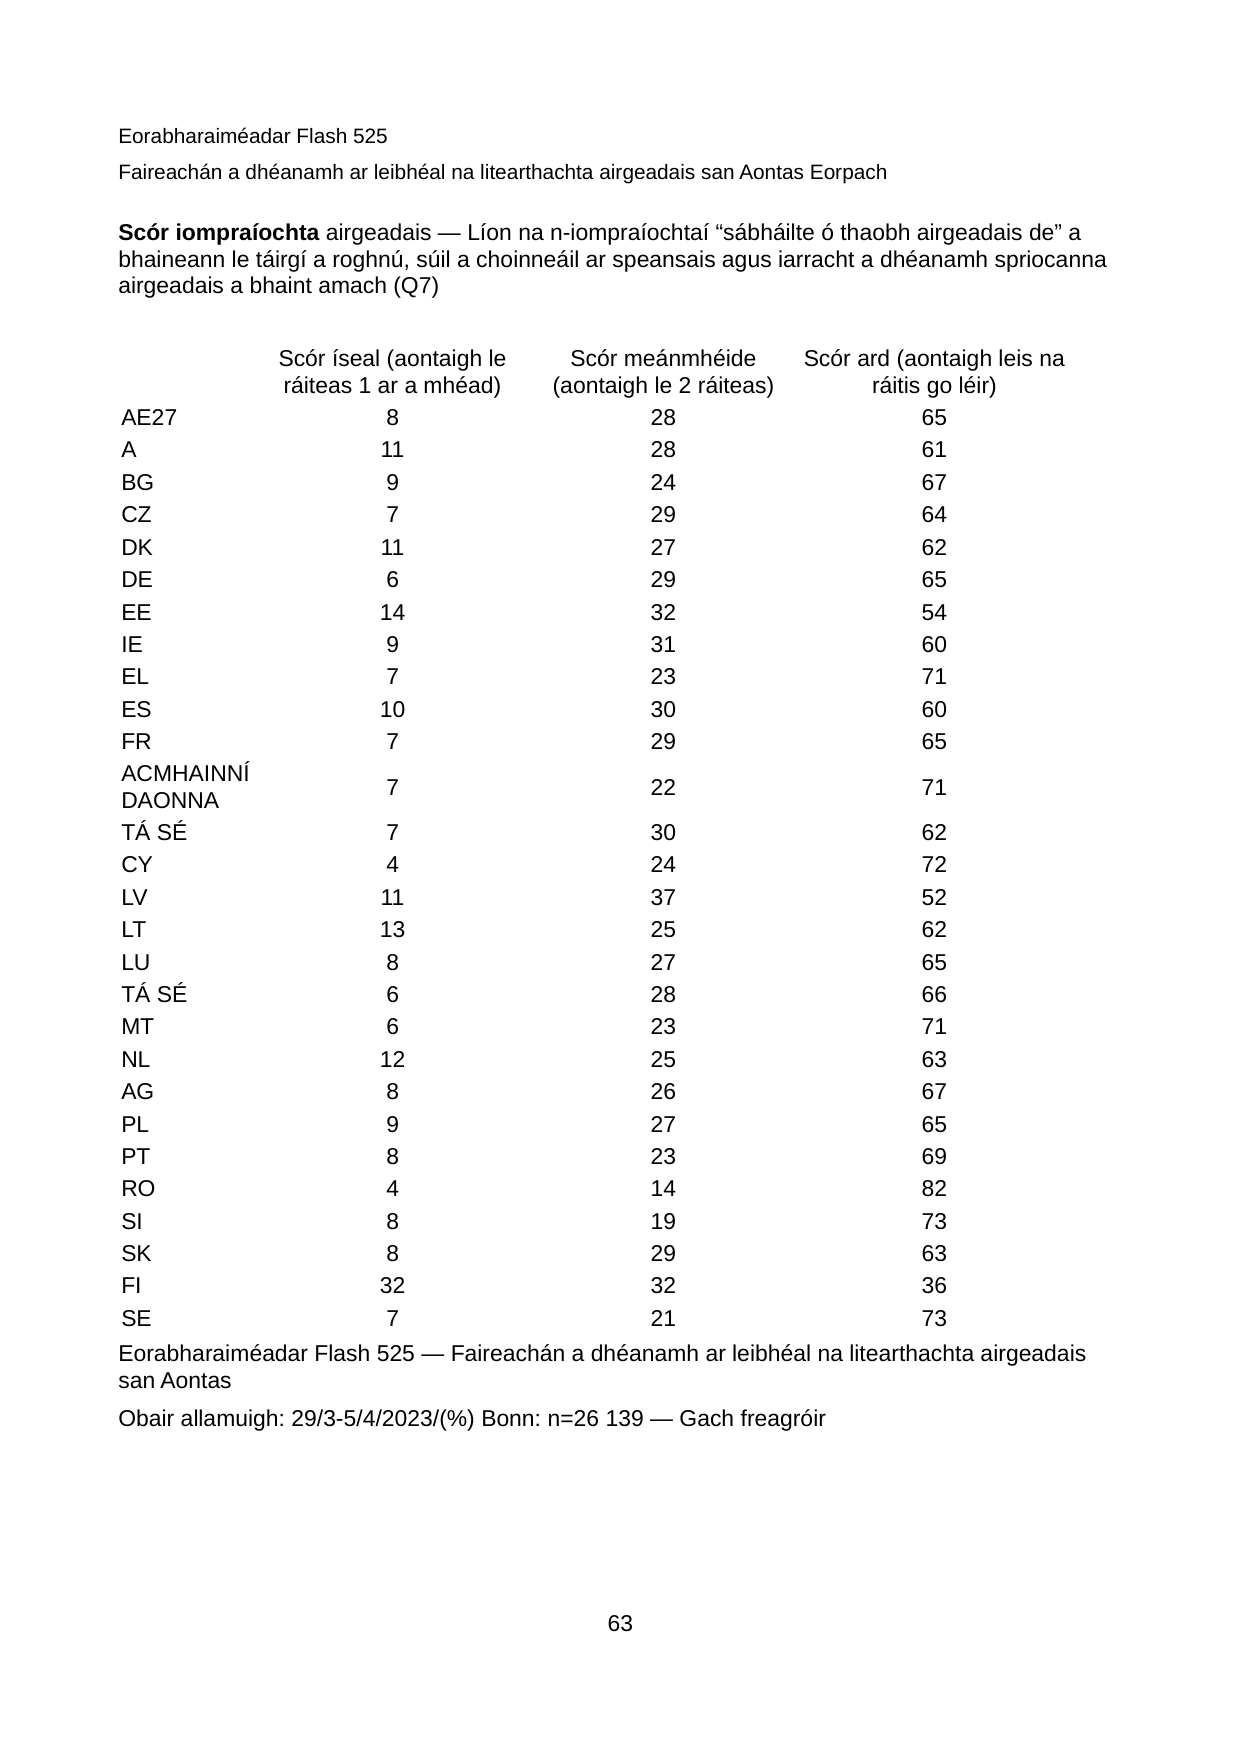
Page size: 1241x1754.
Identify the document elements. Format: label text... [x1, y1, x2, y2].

table_cell 9 [257, 466, 528, 498]
table_cell 22 [528, 758, 799, 816]
table_cell 24 [528, 848, 799, 881]
table_cell DE [118, 563, 257, 595]
table_cell 7 [257, 816, 528, 848]
table_cell 23 [528, 660, 799, 693]
table_cell 7 [257, 1302, 528, 1334]
table_cell 32 [528, 595, 799, 628]
table_cell 7 [257, 758, 528, 816]
table_cell 6 [257, 978, 528, 1010]
table_cell BG [118, 466, 257, 498]
table_cell 65 [799, 946, 1069, 978]
table_cell 27 [528, 946, 799, 978]
table_cell IE [118, 628, 257, 660]
table_cell 8 [257, 1237, 528, 1269]
table_cell 61 [799, 434, 1069, 466]
table_cell ES [118, 693, 257, 725]
table_cell 71 [799, 1010, 1069, 1043]
table_cell NL [118, 1043, 257, 1075]
table_cell 11 [257, 881, 528, 913]
table_cell 31 [528, 628, 799, 660]
table_cell 30 [528, 816, 799, 848]
table_header [118, 343, 257, 401]
table_cell 71 [799, 660, 1069, 693]
table_cell 28 [528, 401, 799, 433]
table_cell 54 [799, 595, 1069, 628]
table_cell A [118, 434, 257, 466]
table_cell 10 [257, 693, 528, 725]
table_cell 12 [257, 1043, 528, 1075]
table_cell LV [118, 881, 257, 913]
table_cell 62 [799, 531, 1069, 563]
table_cell 63 [799, 1237, 1069, 1269]
table_cell 82 [799, 1172, 1069, 1205]
table_cell 32 [257, 1270, 528, 1302]
table_cell 29 [528, 725, 799, 757]
table_cell 36 [799, 1270, 1069, 1302]
table_cell 8 [257, 946, 528, 978]
text Obair allamuigh: 29/3-5/4/2023/(%) Bonn: n=26 139 — Gach freagróir [118, 1405, 1122, 1431]
text Scór iompraíochta airgeadais — Líon na n-iompraíochtaí “sábháilte ó thaobh airgeadais de” a bhaineann le táirgí a roghnú, súil a choinneáil ar speansais agus iarracht a dhéanamh spriocanna airgeadais a bhaint amach (Q7) [118, 219, 1122, 298]
table_cell SK [118, 1237, 257, 1269]
table_cell AG [118, 1075, 257, 1107]
table_cell 29 [528, 498, 799, 531]
table_cell 62 [799, 913, 1069, 946]
table_cell AE27 [118, 401, 257, 433]
table_cell 6 [257, 1010, 528, 1043]
table_cell 23 [528, 1010, 799, 1043]
table_cell 60 [799, 628, 1069, 660]
table_cell 4 [257, 1172, 528, 1205]
table_cell 65 [799, 725, 1069, 757]
table_cell 21 [528, 1302, 799, 1334]
table_cell RO [118, 1172, 257, 1205]
table_cell CZ [118, 498, 257, 531]
table_header Scór íseal (aontaigh le ráiteas 1 ar a mhéad) [257, 343, 528, 401]
table_cell 67 [799, 1075, 1069, 1107]
table_cell 11 [257, 531, 528, 563]
table_cell 9 [257, 628, 528, 660]
table_cell 11 [257, 434, 528, 466]
table_cell ACMHAINNÍ DAONNA [118, 758, 257, 816]
table_cell 65 [799, 563, 1069, 595]
table_cell FR [118, 725, 257, 757]
table_cell 69 [799, 1140, 1069, 1172]
table_cell LU [118, 946, 257, 978]
table_cell 73 [799, 1205, 1069, 1237]
table_cell 25 [528, 913, 799, 946]
table_cell 30 [528, 693, 799, 725]
table_cell 52 [799, 881, 1069, 913]
table_cell 7 [257, 725, 528, 757]
table_cell 67 [799, 466, 1069, 498]
table_cell 8 [257, 1140, 528, 1172]
table_cell 4 [257, 848, 528, 881]
table_header Scór meánmhéide (aontaigh le 2 ráiteas) [528, 343, 799, 401]
table_cell DK [118, 531, 257, 563]
table_cell 8 [257, 1075, 528, 1107]
table_cell 64 [799, 498, 1069, 531]
table_cell 8 [257, 1205, 528, 1237]
table_cell 28 [528, 434, 799, 466]
table_cell 7 [257, 660, 528, 693]
table_cell FI [118, 1270, 257, 1302]
table_cell 72 [799, 848, 1069, 881]
table_cell 23 [528, 1140, 799, 1172]
table_cell 9 [257, 1108, 528, 1140]
table_cell 29 [528, 1237, 799, 1269]
table_cell 19 [528, 1205, 799, 1237]
table_cell 37 [528, 881, 799, 913]
table_cell CY [118, 848, 257, 881]
table_cell 8 [257, 401, 528, 433]
text Eorabharaiméadar Flash 525 — Faireachán a dhéanamh ar leibhéal na litearthachta airgeadais san Aontas [118, 1340, 1122, 1393]
table_cell 63 [799, 1043, 1069, 1075]
table_cell 60 [799, 693, 1069, 725]
table_cell 26 [528, 1075, 799, 1107]
table_cell 13 [257, 913, 528, 946]
table_cell LT [118, 913, 257, 946]
table_cell PL [118, 1108, 257, 1140]
table_cell 62 [799, 816, 1069, 848]
table_cell 6 [257, 563, 528, 595]
table_cell EL [118, 660, 257, 693]
table_cell 28 [528, 978, 799, 1010]
table_cell 32 [528, 1270, 799, 1302]
table_cell 27 [528, 1108, 799, 1140]
table_cell 73 [799, 1302, 1069, 1334]
table_cell 14 [528, 1172, 799, 1205]
table_cell TÁ SÉ [118, 978, 257, 1010]
table_cell 66 [799, 978, 1069, 1010]
table_cell 14 [257, 595, 528, 628]
table_cell 24 [528, 466, 799, 498]
table_cell 71 [799, 758, 1069, 816]
table_cell SI [118, 1205, 257, 1237]
table_cell 27 [528, 531, 799, 563]
table_cell 65 [799, 401, 1069, 433]
table_cell PT [118, 1140, 257, 1172]
table_cell EE [118, 595, 257, 628]
table_cell TÁ SÉ [118, 816, 257, 848]
table_cell 65 [799, 1108, 1069, 1140]
table_cell 25 [528, 1043, 799, 1075]
table_cell SE [118, 1302, 257, 1334]
table_cell 7 [257, 498, 528, 531]
table_cell 29 [528, 563, 799, 595]
table_header Scór ard (aontaigh leis na ráitis go léir) [799, 343, 1069, 401]
table_cell MT [118, 1010, 257, 1043]
